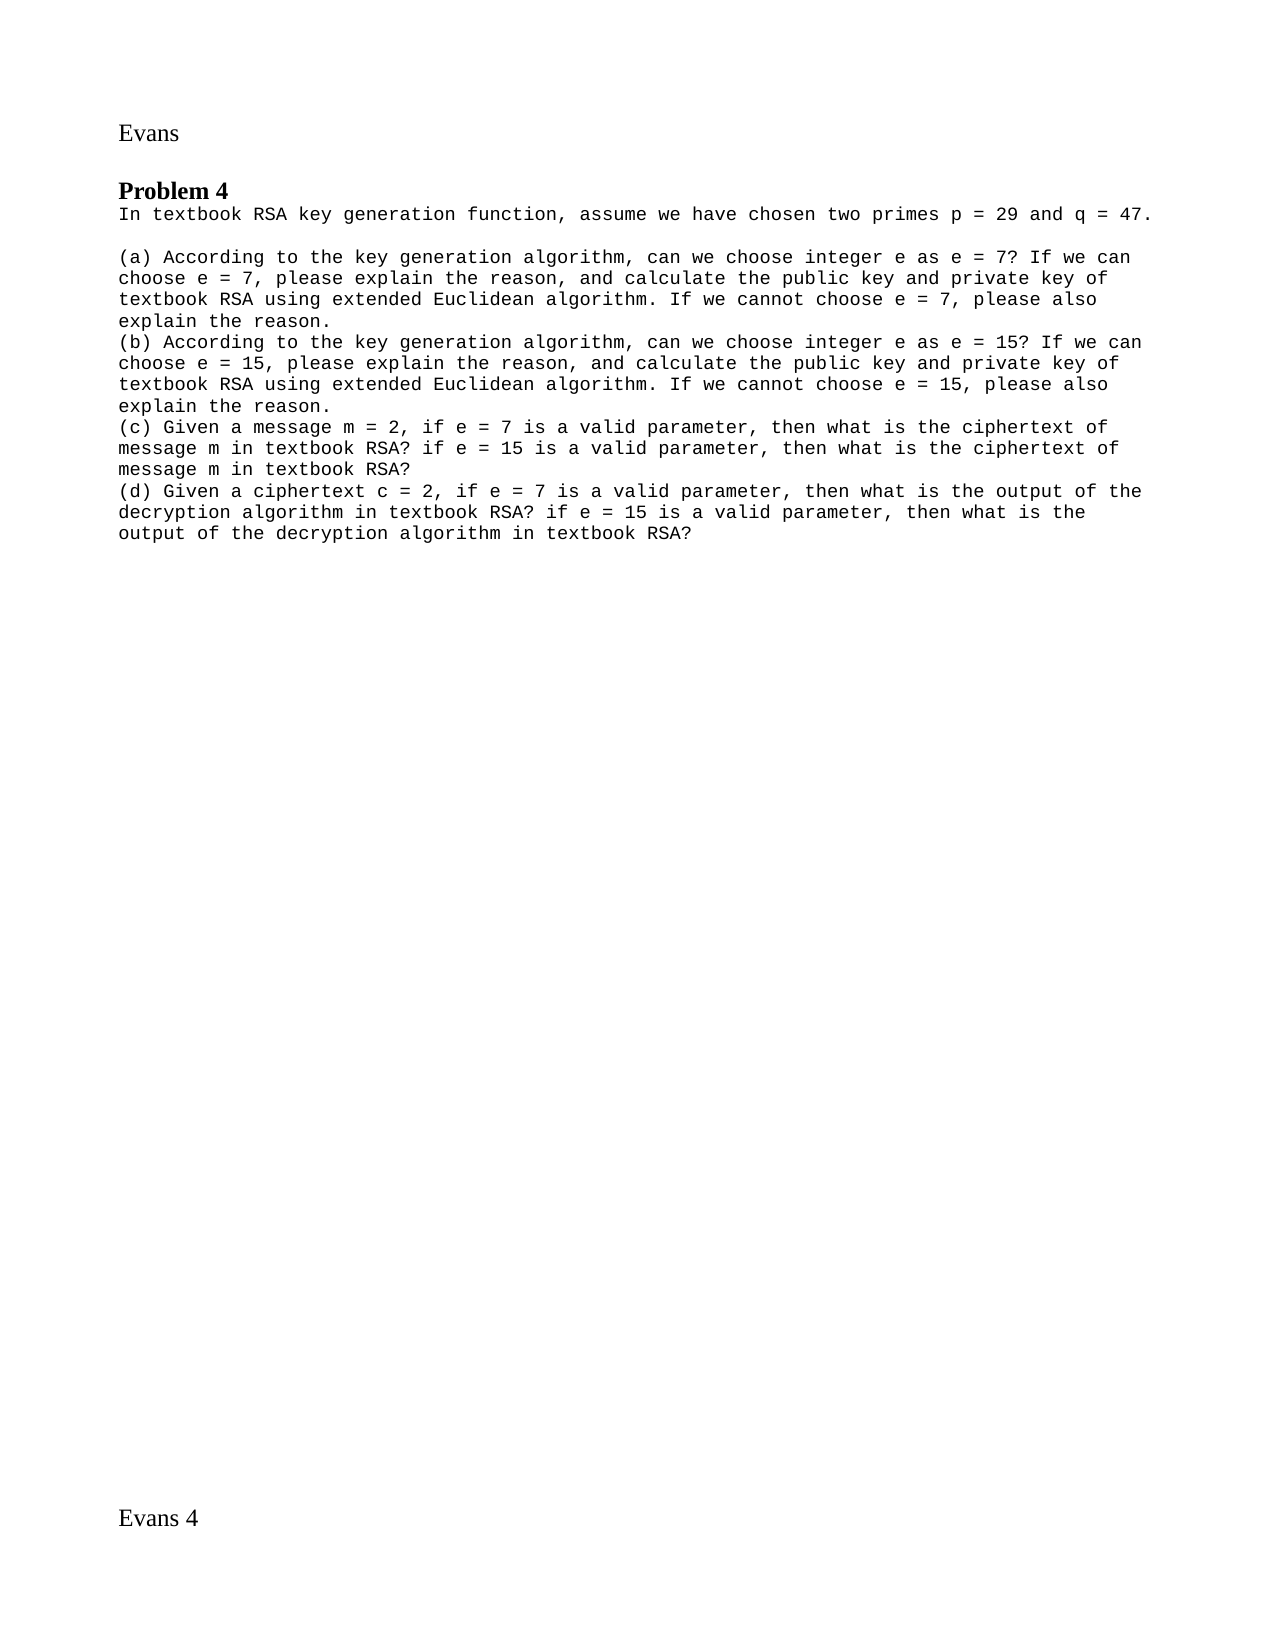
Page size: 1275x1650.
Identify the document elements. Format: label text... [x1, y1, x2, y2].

text (a) According to the key generation algorithm, can we choose integer e as e = 7? If we can choose e = 7, please explain the reason, and calculate the public key and private key of textbook RSA using extended Euclidean algorithm. If we cannot choose e = 7, please also explain the reason. [118, 248, 1157, 333]
text In textbook RSA key generation function, assume we have chosen two primes p = 29 and q = 47. [118, 205, 1157, 226]
text (d) Given a ciphertext c = 2, if e = 7 is a valid parameter, then what is the output of the decryption algorithm in textbook RSA? if e = 15 is a valid parameter, then what is the output of the decryption algorithm in textbook RSA? [118, 481, 1157, 545]
text (c) Given a message m = 2, if e = 7 is a valid parameter, then what is the ciphertext of message m in textbook RSA? if e = 15 is a valid parameter, then what is the ciphertext of message m in textbook RSA? [118, 418, 1157, 481]
text (b) According to the key generation algorithm, can we choose integer e as e = 15? If we can choose e = 15, please explain the reason, and calculate the public key and private key of textbook RSA using extended Euclidean algorithm. If we cannot choose e = 15, please also explain the reason. [118, 333, 1157, 418]
text Problem 4 [118, 176, 1157, 205]
